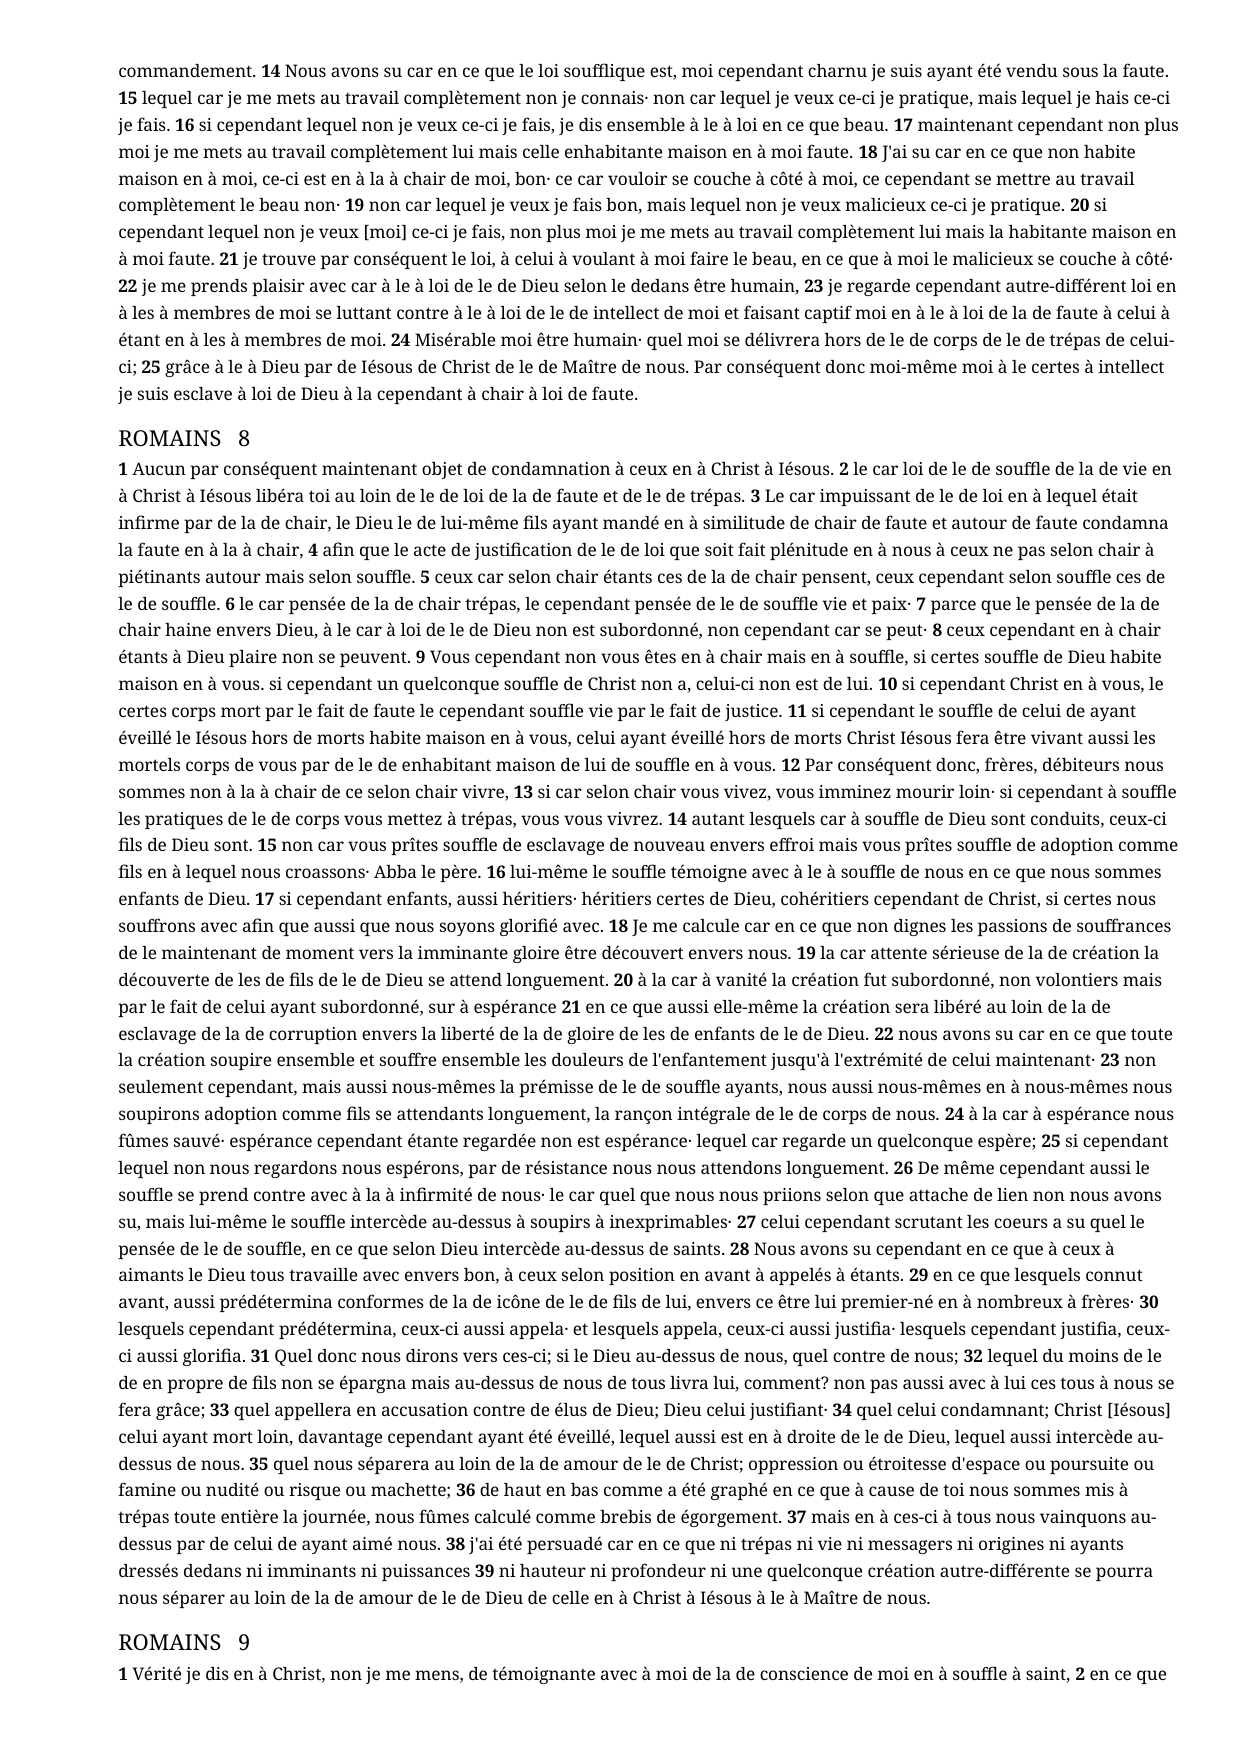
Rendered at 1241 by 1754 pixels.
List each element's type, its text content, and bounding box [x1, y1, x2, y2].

text ROMAINS 9 [118, 1627, 1181, 1657]
text ROMAINS 8 [118, 423, 1181, 453]
text commandement. 14 Nous avons su car en ce que le loi soufflique est, moi cependant charnu je suis ayant été vendu sous la faute. 15 lequel car je me mets au travail complètement non je connais· non car lequel je veux ce-ci je pratique, mais lequel je hais ce-ci je fais. 16 si cependant lequel non je veux ce-ci je fais, je dis ensemble à le à loi en ce que beau. 17 maintenant cependant non plus moi je me mets au travail complètement lui mais celle enhabitante maison en à moi faute. 18 J'ai su car en ce que non habite maison en à moi, ce-ci est en à la à chair de moi, bon· ce car vouloir se couche à côté à moi, ce cependant se mettre au travail complètement le beau non· 19 non car lequel je veux je fais bon, mais lequel non je veux malicieux ce-ci je pratique. 20 si cependant lequel non je veux [moi] ce-ci je fais, non plus moi je me mets au travail complètement lui mais la habitante maison en à moi faute. 21 je trouve par conséquent le loi, à celui à voulant à moi faire le beau, en ce que à moi le malicieux se couche à côté· 22 je me prends plaisir avec car à le à loi de le de Dieu selon le dedans être humain, 23 je regarde cependant autre-différent loi en à les à membres de moi se luttant contre à le à loi de le de intellect de moi et faisant captif moi en à le à loi de la de faute à celui à étant en à les à membres de moi. 24 Misérable moi être humain· quel moi se délivrera hors de le de corps de le de trépas de celui-ci; 25 grâce à le à Dieu par de Iésous de Christ de le de Maître de nous. Par conséquent donc moi-même moi à le certes à intellect je suis esclave à loi de Dieu à la cependant à chair à loi de faute. [118, 59, 1181, 405]
text 1 Vérité je dis en à Christ, non je me mens, de témoignante avec à moi de la de conscience de moi en à souffle à saint, 2 en ce que [118, 1662, 1181, 1685]
text 1 Aucun par conséquent maintenant objet de condamnation à ceux en à Christ à Iésous. 2 le car loi de le de souffle de la de vie en à Christ à Iésous libéra toi au loin de le de loi de la de faute et de le de trépas. 3 Le car impuissant de le de loi en à lequel était infirme par de la de chair, le Dieu le de lui-même fils ayant mandé en à similitude de chair de faute et autour de faute condamna la faute en à la à chair, 4 afin que le acte de justification de le de loi que soit fait plénitude en à nous à ceux ne pas selon chair à piétinants autour mais selon souffle. 5 ceux car selon chair étants ces de la de chair pensent, ceux cependant selon souffle ces de le de souffle. 6 le car pensée de la de chair trépas, le cependant pensée de le de souffle vie et paix· 7 parce que le pensée de la de chair haine envers Dieu, à le car à loi de le de Dieu non est subordonné, non cependant car se peut· 8 ceux cependant en à chair étants à Dieu plaire non se peuvent. 9 Vous cependant non vous êtes en à chair mais en à souffle, si certes souffle de Dieu habite maison en à vous. si cependant un quelconque souffle de Christ non a, celui-ci non est de lui. 10 si cependant Christ en à vous, le certes corps mort par le fait de faute le cependant souffle vie par le fait de justice. 11 si cependant le souffle de celui de ayant éveillé le Iésous hors de morts habite maison en à vous, celui ayant éveillé hors de morts Christ Iésous fera être vivant aussi les mortels corps de vous par de le de enhabitant maison de lui de souffle en à vous. 12 Par conséquent donc, frères, débiteurs nous sommes non à la à chair de ce selon chair vivre, 13 si car selon chair vous vivez, vous imminez mourir loin· si cependant à souffle les pratiques de le de corps vous mettez à trépas, vous vous vivrez. 14 autant lesquels car à souffle de Dieu sont conduits, ceux-ci fils de Dieu sont. 15 non car vous prîtes souffle de esclavage de nouveau envers effroi mais vous prîtes souffle de adoption comme fils en à lequel nous croassons· Abba le père. 16 lui-même le souffle témoigne avec à le à souffle de nous en ce que nous sommes enfants de Dieu. 17 si cependant enfants, aussi héritiers· héritiers certes de Dieu, cohéritiers cependant de Christ, si certes nous souffrons avec afin que aussi que nous soyons glorifié avec. 18 Je me calcule car en ce que non dignes les passions de souffrances de le maintenant de moment vers la imminante gloire être découvert envers nous. 19 la car attente sérieuse de la de création la découverte de les de fils de le de Dieu se attend longuement. 20 à la car à vanité la création fut subordonné, non volontiers mais par le fait de celui ayant subordonné, sur à espérance 21 en ce que aussi elle-même la création sera libéré au loin de la de esclavage de la de corruption envers la liberté de la de gloire de les de enfants de le de Dieu. 22 nous avons su car en ce que toute la création soupire ensemble et souffre ensemble les douleurs de l'enfantement jusqu'à l'extrémité de celui maintenant· 23 non seulement cependant, mais aussi nous-mêmes la prémisse de le de souffle ayants, nous aussi nous-mêmes en à nous-mêmes nous soupirons adoption comme fils se attendants longuement, la rançon intégrale de le de corps de nous. 24 à la car à espérance nous fûmes sauvé· espérance cependant étante regardée non est espérance· lequel car regarde un quelconque espère; 25 si cependant lequel non nous regardons nous espérons, par de résistance nous nous attendons longuement. 26 De même cependant aussi le souffle se prend contre avec à la à infirmité de nous· le car quel que nous nous priions selon que attache de lien non nous avons su, mais lui-même le souffle intercède au-dessus à soupirs à inexprimables· 27 celui cependant scrutant les coeurs a su quel le pensée de le de souffle, en ce que selon Dieu intercède au-dessus de saints. 28 Nous avons su cependant en ce que à ceux à aimants le Dieu tous travaille avec envers bon, à ceux selon position en avant à appelés à étants. 29 en ce que lesquels connut avant, aussi prédétermina conformes de la de icône de le de fils de lui, envers ce être lui premier-né en à nombreux à frères· 30 lesquels cependant prédétermina, ceux-ci aussi appela· et lesquels appela, ceux-ci aussi justifia· lesquels cependant justifia, ceux-ci aussi glorifia. 31 Quel donc nous dirons vers ces-ci; si le Dieu au-dessus de nous, quel contre de nous; 32 lequel du moins de le de en propre de fils non se épargna mais au-dessus de nous de tous livra lui, comment? non pas aussi avec à lui ces tous à nous se fera grâce; 33 quel appellera en accusation contre de élus de Dieu; Dieu celui justifiant· 34 quel celui condamnant; Christ [Iésous] celui ayant mort loin, davantage cependant ayant été éveillé, lequel aussi est en à droite de le de Dieu, lequel aussi intercède au-dessus de nous. 35 quel nous séparera au loin de la de amour de le de Christ; oppression ou étroitesse d'espace ou poursuite ou famine ou nudité ou risque ou machette; 36 de haut en bas comme a été graphé en ce que à cause de toi nous sommes mis à trépas toute entière la journée, nous fûmes calculé comme brebis de égorgement. 37 mais en à ces-ci à tous nous vainquons au-dessus par de celui de ayant aimé nous. 38 j'ai été persuadé car en ce que ni trépas ni vie ni messagers ni origines ni ayants dressés dedans ni imminants ni puissances 39 ni hauteur ni profondeur ni une quelconque création autre-différente se pourra nous séparer au loin de la de amour de le de Dieu de celle en à Christ à Iésous à le à Maître de nous. [118, 457, 1181, 1609]
